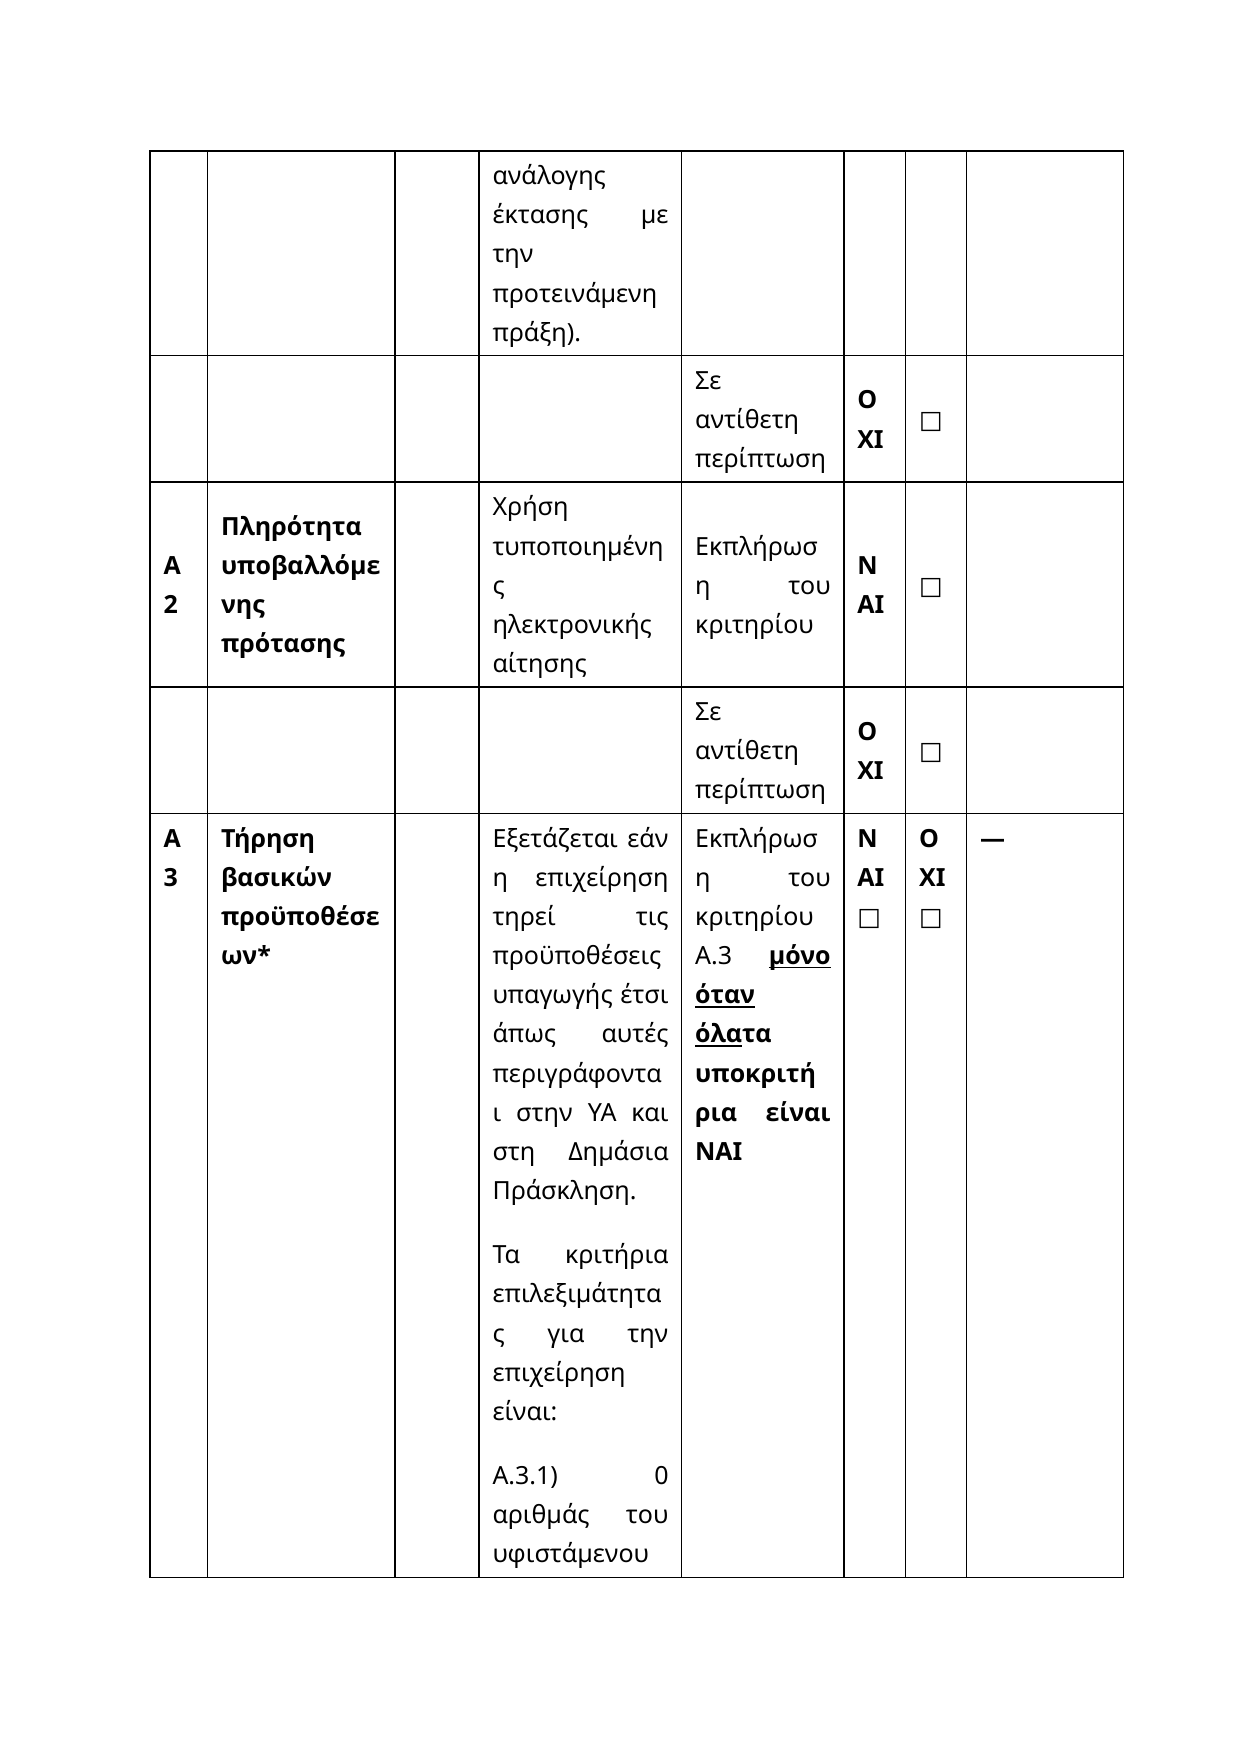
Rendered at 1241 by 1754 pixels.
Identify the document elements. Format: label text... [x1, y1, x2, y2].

table_cell [906, 152, 966, 355]
table_cell Α2 [151, 483, 207, 686]
table_cell □ [906, 356, 966, 481]
table_cell Χρήση τυποποιημένης ηλεκτρονικής αίτησης [480, 483, 681, 686]
table_cell ανάλογης έκτασης με την προτεινάμενη πράξη). [480, 152, 681, 355]
table_cell [480, 356, 681, 481]
table_cell [396, 152, 478, 355]
table_cell [967, 152, 1123, 355]
table_cell Τήρηση βασικών προϋποθέσεων* [208, 814, 394, 1576]
table_cell — [967, 814, 1123, 1576]
table_cell [151, 356, 207, 481]
table_cell ΟΧΙ □ [906, 814, 966, 1576]
table_cell ΟΧΙ [845, 688, 905, 812]
table_cell Εξετάζεται εάν η επιχείρηση τηρεί τις προϋποθέσεις υπαγωγής έτσι άπως αυτές περιγράφονται στην ΥΑ και στη Δημάσια Πράσκληση. Τα κριτήρια επιλεξιμάτητας για την επιχείρηση είναι: Α.3.1) 0 αριθμάς του υφιστάμενου [480, 814, 681, 1576]
table_cell Εκπλήρωση του κριτηρίου Α.3 μόνο όταν όλατα υποκριτήρια είναι ΝΑΙ [682, 814, 843, 1576]
table_cell ΝΑΙ □ [845, 814, 905, 1576]
table_cell [396, 356, 478, 481]
table_cell [208, 356, 394, 481]
table_cell [208, 688, 394, 812]
table_cell Εκπλήρωση του κριτηρίου [682, 483, 843, 686]
table_cell [845, 152, 905, 355]
table_cell Α3 [151, 814, 207, 1576]
table_cell □ [906, 688, 966, 812]
table_cell [967, 688, 1123, 812]
table_cell [208, 152, 394, 355]
table_cell ΝΑΙ [845, 483, 905, 686]
table_cell [682, 152, 843, 355]
table_cell [967, 483, 1123, 686]
table_cell Πληρότητα υποβαλλόμενης πρότασης [208, 483, 394, 686]
table_cell [151, 688, 207, 812]
table_cell [151, 152, 207, 355]
table_cell [396, 483, 478, 686]
table_cell Σε αντίθετη περίπτωση [682, 356, 843, 481]
table_cell [396, 814, 478, 1576]
table_cell [480, 688, 681, 812]
table_cell Σε αντίθετη περίπτωση [682, 688, 843, 812]
table_cell [396, 688, 478, 812]
table_cell □ [906, 483, 966, 686]
table_cell [967, 356, 1123, 481]
table_cell ΟΧΙ [845, 356, 905, 481]
